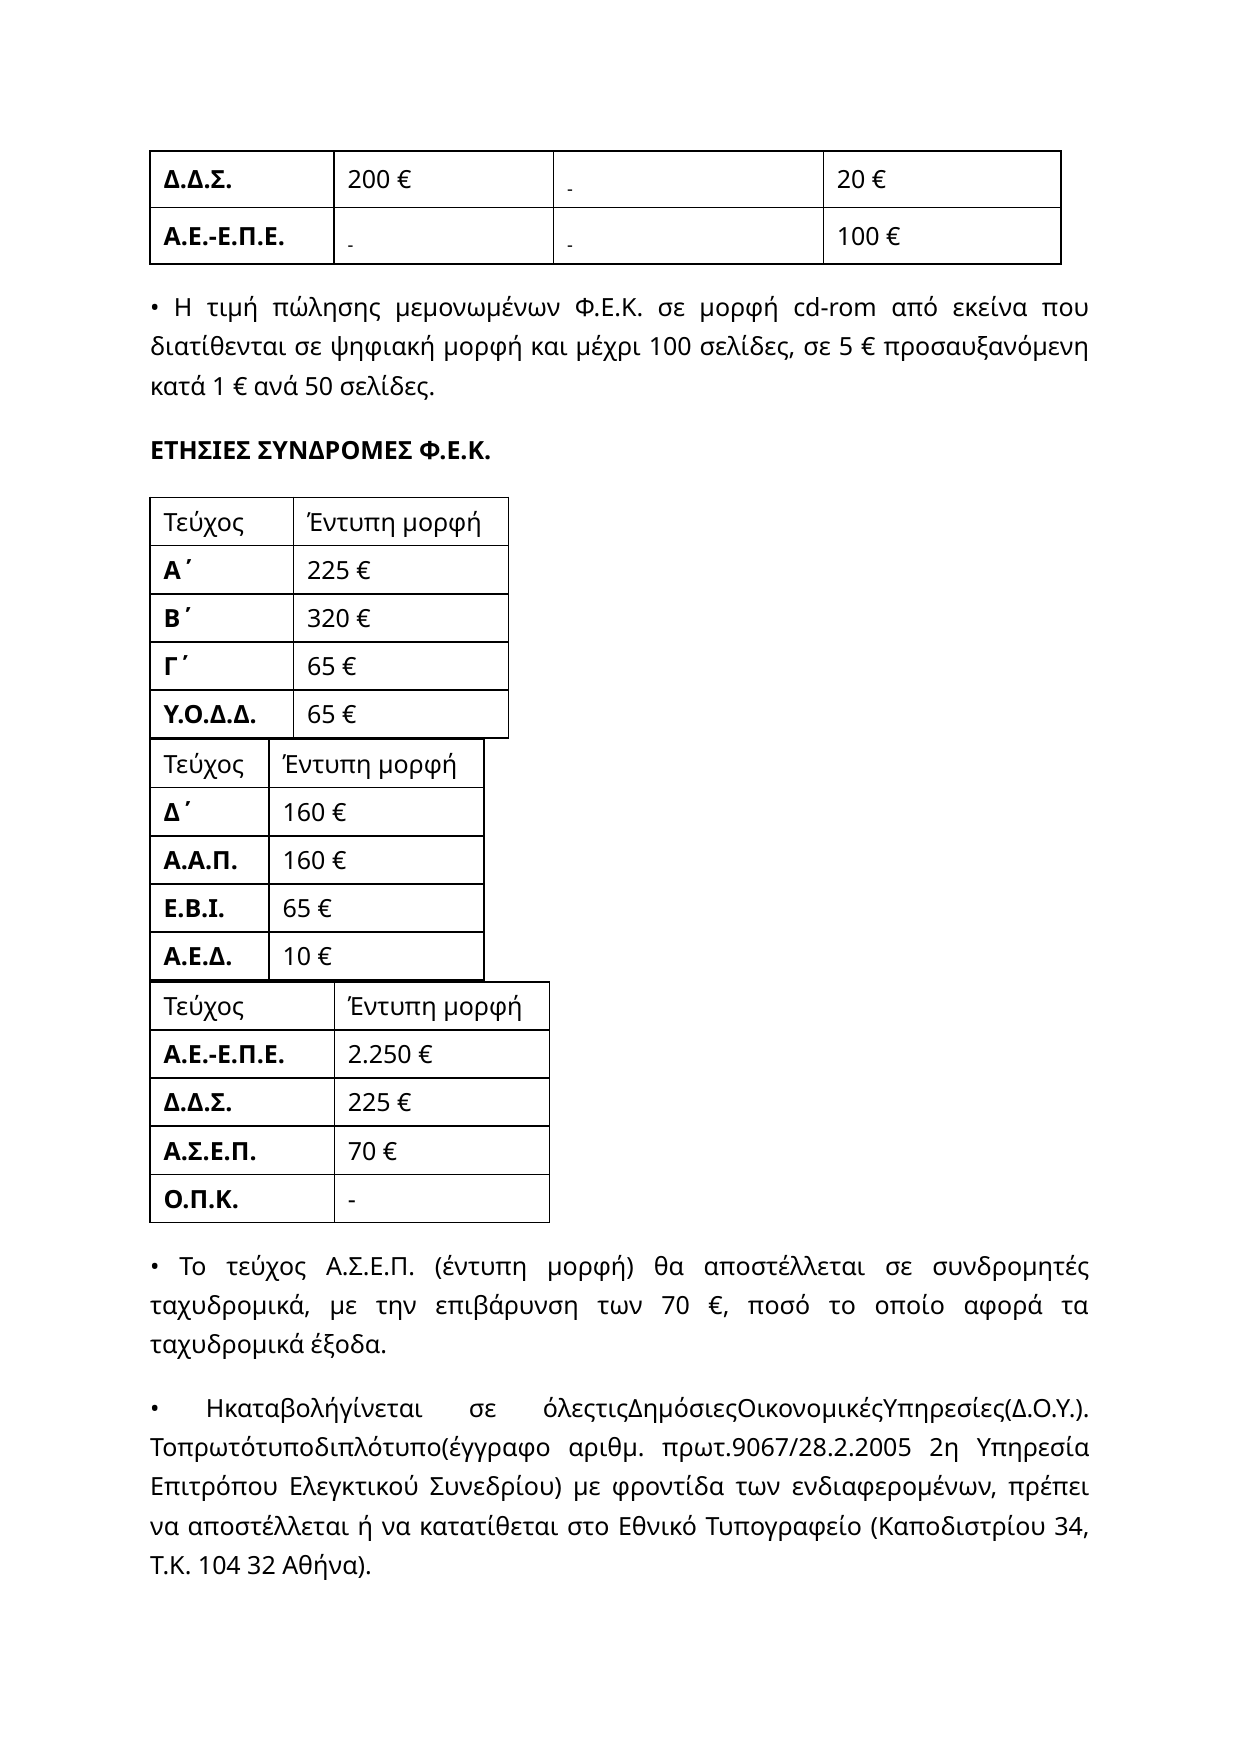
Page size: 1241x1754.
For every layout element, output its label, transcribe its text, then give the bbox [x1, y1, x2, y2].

table_cell 70 € [335, 1127, 549, 1173]
table_cell Α.Ε.-Ε.Π.Ε. [151, 208, 333, 263]
table_cell Ο.Π.Κ. [151, 1175, 334, 1222]
table_cell Ε.Β.Ι. [151, 885, 268, 931]
table_cell 65 € [270, 885, 483, 931]
table_cell - [335, 1175, 549, 1222]
table_cell Δ.Δ.Σ. [151, 1079, 334, 1125]
table_header Έντυπη μορφή [335, 983, 549, 1029]
table_cell Α.Ε.-Ε.Π.Ε. [151, 1031, 334, 1077]
table_cell 20 € [824, 152, 1060, 207]
text • Το τεύχος Α.Σ.Ε.Π. (έντυπη μορφή) θα αποστέλλεται σε συνδρομητές ταχυδρομικά, με την επιβάρυνση των 70 €, ποσό το οποίο αφορά τα ταχυδρομικά έξοδα. [150, 1248, 1090, 1361]
table_cell - [554, 208, 823, 263]
table_cell 10 € [270, 933, 483, 979]
table_cell 225 € [294, 546, 508, 593]
table_cell 100 € [824, 208, 1060, 263]
table_cell Α.Σ.Ε.Π. [151, 1127, 334, 1173]
table_cell 320 € [294, 595, 508, 641]
table_header Έντυπη μορφή [270, 740, 483, 787]
text • Ηκαταβολήγίνεται σε όλεςτιςΔημόσιεςΟικονομικέςΥπηρεσίες(Δ.Ο.Υ.). Τοπρωτότυποδιπλότυπο(έγγραφο αριθμ. πρωτ.9067/28.2.2005 2η Υπηρεσία Επιτρόπου Ελεγκτικού Συνεδρίου) με φροντίδα των ενδιαφερομένων, πρέπει να αποστέλλεται ή να κατατίθεται στο Εθνικό Τυπογραφείο (Καποδιστρίου 34, Τ.Κ. 104 32 Αθήνα). [150, 1391, 1090, 1581]
table_cell 65 € [294, 643, 508, 689]
table_cell 160 € [270, 837, 483, 883]
table_cell Β΄ [151, 595, 293, 641]
table_cell 200 € [335, 152, 553, 207]
text • Η τιμή πώλησης μεμονωμένων Φ.Ε.Κ. σε μορφή cd-rom από εκείνα που διατίθενται σε ψηφιακή μορφή και μέχρι 100 σελίδες, σε 5 € προσαυξανόμενη κατά 1 € ανά 50 σελίδες. [150, 290, 1090, 402]
table_cell 2.250 € [335, 1031, 549, 1077]
table_cell Α.Α.Π. [151, 837, 268, 883]
table_cell 225 € [335, 1079, 549, 1125]
table_cell Α.Ε.Δ. [151, 933, 268, 979]
table_header Έντυπη μορφή [294, 498, 508, 545]
table_cell - [554, 152, 823, 207]
table_cell - [335, 208, 553, 263]
table_cell Γ΄ [151, 643, 293, 689]
table_cell 160 € [270, 788, 483, 835]
table_cell 65 € [294, 691, 508, 737]
table_cell Υ.Ο.Δ.Δ. [151, 691, 293, 737]
table_header Τεύχος [151, 740, 268, 787]
text ΕΤΗΣΙΕΣ ΣΥΝΔΡΟΜΕΣ Φ.Ε.Κ. [150, 432, 1090, 466]
table_cell Α΄ [151, 546, 293, 593]
table_cell Δ΄ [151, 788, 268, 835]
table_header Τεύχος [151, 498, 293, 545]
table_header Τεύχος [151, 983, 334, 1029]
table_cell Δ.Δ.Σ. [151, 152, 333, 207]
